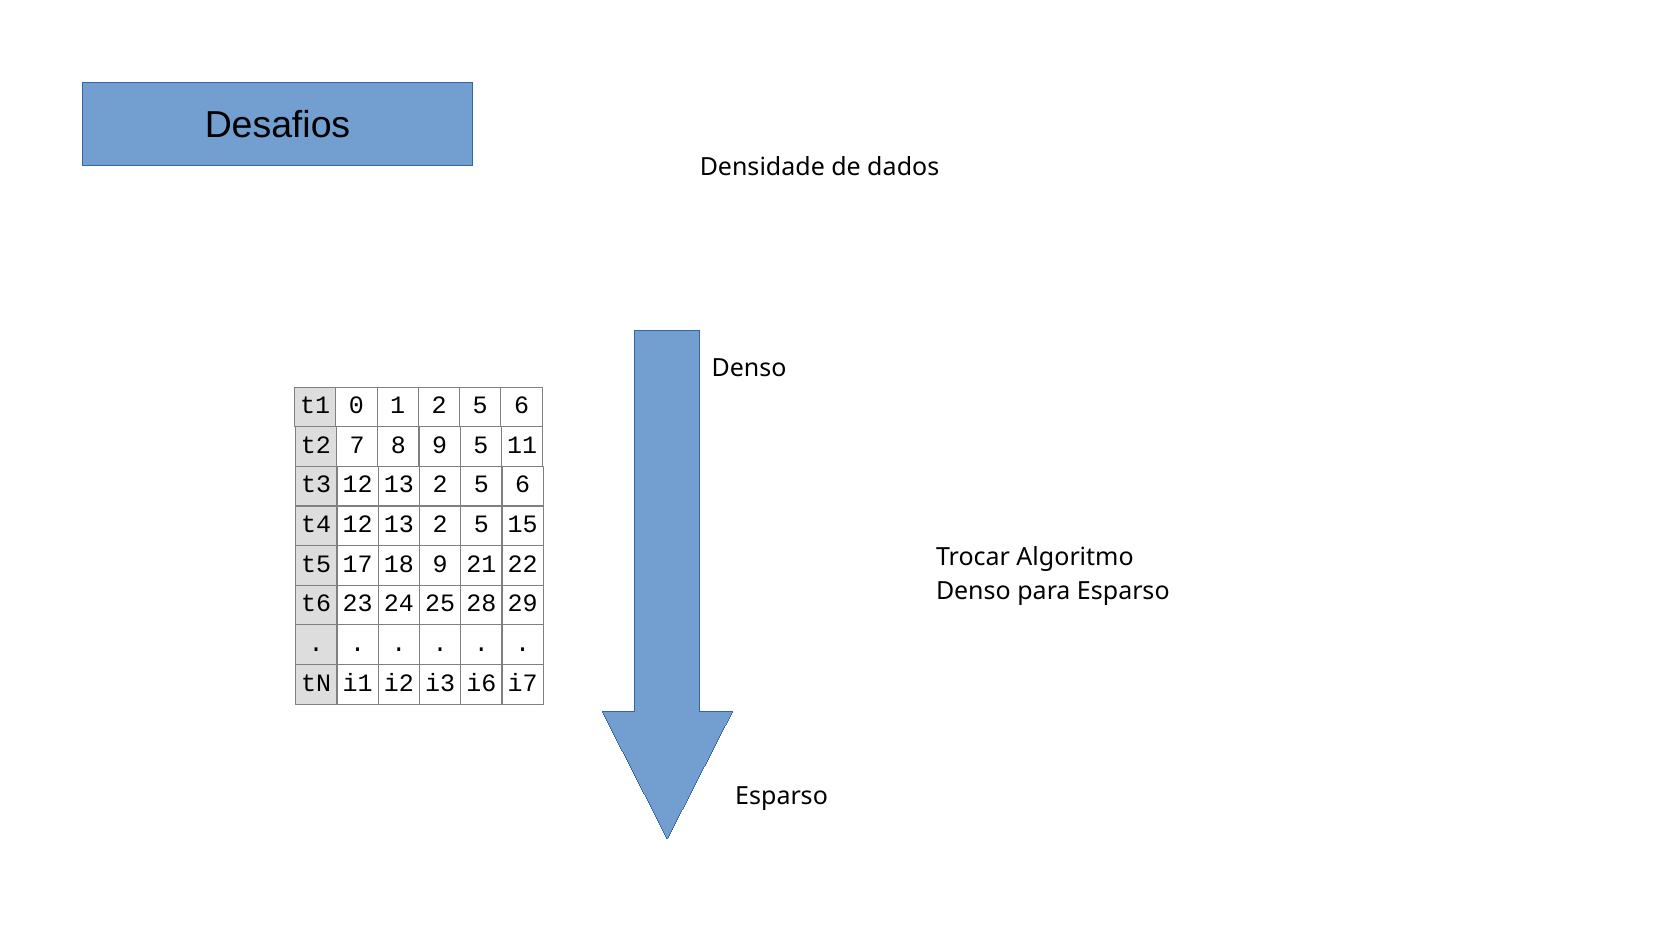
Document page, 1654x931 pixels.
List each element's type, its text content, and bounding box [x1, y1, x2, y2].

text_box 28 [460, 585, 502, 624]
text_box 2 [418, 387, 459, 426]
text_box 15 [502, 506, 544, 545]
text_box . [295, 624, 337, 664]
text_box 9 [419, 545, 460, 585]
text_box i6 [460, 664, 502, 705]
text_box Esparso [720, 770, 934, 815]
text_box i1 [337, 664, 378, 705]
text_box 8 [377, 426, 418, 466]
text_box t4 [295, 506, 337, 545]
text_box 13 [378, 506, 419, 545]
text_box tN [295, 664, 337, 705]
text_box . [502, 624, 544, 664]
text_box 6 [502, 466, 544, 506]
text_box t3 [295, 466, 337, 506]
text_box . [460, 624, 502, 664]
text_box Densidade de dados [685, 141, 1323, 201]
text_box 5 [459, 387, 500, 426]
text_box 9 [418, 426, 460, 466]
text_box 11 [501, 426, 543, 466]
text_box 18 [378, 545, 419, 585]
text_box 6 [500, 387, 543, 426]
text_box t1 [294, 387, 336, 427]
text_box 17 [337, 545, 378, 585]
text_box 25 [419, 585, 460, 624]
text_box t2 [295, 426, 337, 466]
text_box 12 [337, 466, 378, 506]
text_box Denso [696, 342, 815, 387]
text_box t6 [295, 585, 337, 624]
text_box 21 [460, 545, 502, 585]
text_box 0 [336, 387, 377, 426]
text_box 12 [337, 506, 378, 545]
text_box [602, 330, 733, 839]
text_box 1 [377, 387, 418, 426]
text_box 23 [337, 585, 378, 624]
text_box 5 [460, 426, 501, 466]
text_box 2 [419, 466, 460, 506]
text_box 22 [502, 545, 544, 585]
text_box 2 [419, 506, 460, 545]
text_box 7 [337, 426, 377, 466]
text_box i3 [419, 664, 460, 705]
text_box 5 [460, 466, 502, 506]
text_box i7 [502, 664, 544, 705]
text_box . [419, 624, 460, 664]
text_box . [337, 624, 378, 664]
text_box 29 [502, 585, 544, 624]
text_box . [378, 624, 419, 664]
text_box t5 [295, 545, 337, 585]
text_box 13 [378, 466, 419, 506]
text_box i2 [378, 664, 419, 705]
text_box 5 [460, 506, 502, 545]
text_box 24 [378, 585, 419, 624]
text_box Desafios [82, 82, 473, 166]
text_box Trocar Algoritmo Denso para Esparso [921, 531, 1229, 605]
